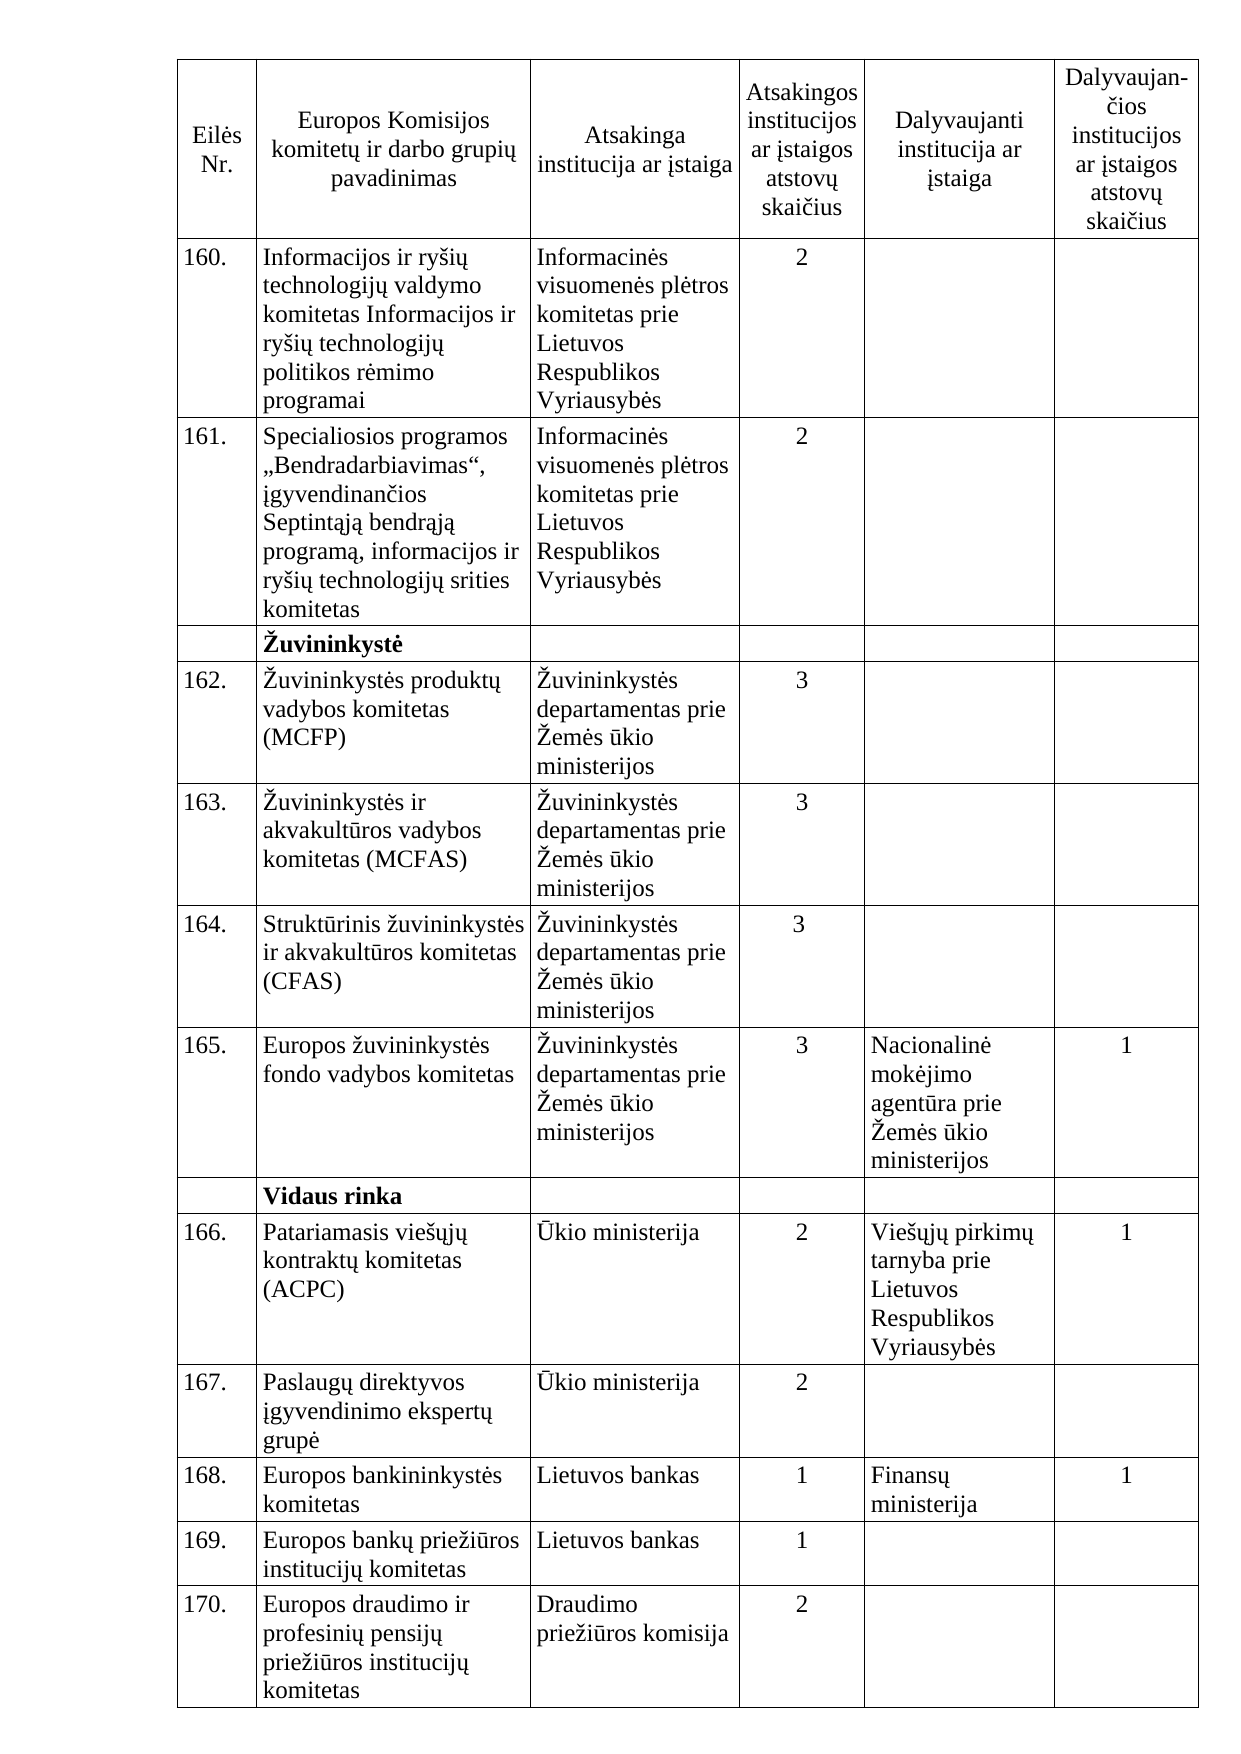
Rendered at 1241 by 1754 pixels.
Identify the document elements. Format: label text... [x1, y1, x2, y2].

table_cell Lietuvos bankas [531, 1522, 739, 1585]
table_cell Žuvininkystės departamentas prie Žemės ūkio ministerijos [531, 906, 739, 1027]
table_header Dalyvaujan-čios institucijos ar įstaigos atstovų skaičius [1055, 60, 1198, 238]
table_cell [1055, 418, 1198, 625]
table_cell [531, 1178, 739, 1213]
table_cell Žuvininkystės departamentas prie Žemės ūkio ministerijos [531, 784, 739, 905]
table_cell 1 [1055, 1214, 1198, 1363]
table_cell [740, 1178, 864, 1213]
table_cell 166. [178, 1214, 256, 1363]
table_cell 3 [740, 784, 864, 905]
table_cell Europos draudimo ir profesinių pensijų priežiūros institucijų komitetas [257, 1586, 530, 1707]
table_cell Europos bankų priežiūros institucijų komitetas [257, 1522, 530, 1585]
table_cell 162. [178, 662, 256, 783]
table_cell Informacijos ir ryšių technologijų valdymo komitetas Informacijos ir ryšių technologijų politikos rėmimo programai [257, 239, 530, 417]
table_cell [865, 1365, 1054, 1457]
table_cell [531, 626, 739, 661]
table_cell [865, 906, 1054, 1027]
table_cell [178, 1178, 256, 1213]
table_cell 160. [178, 239, 256, 417]
table_cell [865, 1178, 1054, 1213]
table_cell 167. [178, 1365, 256, 1457]
table_cell [1055, 906, 1198, 1027]
table_cell Struktūrinis žuvininkystės ir akvakultūros komitetas (CFAS) [257, 906, 530, 1027]
table_cell 2 [740, 1214, 864, 1363]
table_cell 169. [178, 1522, 256, 1585]
table_cell [865, 1522, 1054, 1585]
table_cell Ūkio ministerija [531, 1365, 739, 1457]
table_cell [865, 626, 1054, 661]
table_cell [1055, 1365, 1198, 1457]
table_cell Informacinės visuomenės plėtros komitetas prie Lietuvos Respublikos Vyriausybės [531, 239, 739, 417]
table_cell 165. [178, 1028, 256, 1177]
table_cell Informacinės visuomenės plėtros komitetas prie Lietuvos Respublikos Vyriausybės [531, 418, 739, 625]
table_cell [865, 239, 1054, 417]
table_cell Europos žuvininkystės fondo vadybos komitetas [257, 1028, 530, 1177]
table_cell [178, 626, 256, 661]
table_header Europos Komisijos komitetų ir darbo grupių pavadinimas [257, 60, 530, 238]
table_cell Nacionalinė mokėjimo agentūra prie Žemės ūkio ministerijos [865, 1028, 1054, 1177]
table_cell Vidaus rinka [257, 1178, 530, 1213]
table_cell 1 [740, 1458, 864, 1521]
table_cell [1055, 626, 1198, 661]
table_cell Draudimo priežiūros komisija [531, 1586, 739, 1707]
table_cell 2 [740, 1586, 864, 1707]
table_cell Viešųjų pirkimų tarnyba prie Lietuvos Respublikos Vyriausybės [865, 1214, 1054, 1363]
table_cell Žuvininkystės departamentas prie Žemės ūkio ministerijos [531, 662, 739, 783]
table_cell 164. [178, 906, 256, 1027]
table_cell 1 [1055, 1028, 1198, 1177]
table_cell [1055, 239, 1198, 417]
table_cell [740, 626, 864, 661]
table_cell 3 [740, 662, 864, 783]
table_cell 170. [178, 1586, 256, 1707]
table_header Atsakinga institucija ar įstaiga [531, 60, 739, 238]
table_cell Lietuvos bankas [531, 1458, 739, 1521]
table_cell [1055, 1586, 1198, 1707]
table_cell [1055, 662, 1198, 783]
table_cell Finansų ministerija [865, 1458, 1054, 1521]
table_cell [1055, 1522, 1198, 1585]
table_cell 161. [178, 418, 256, 625]
table_cell Žuvininkystė [257, 626, 530, 661]
table_header Eilės Nr. [178, 60, 256, 238]
table_cell Paslaugų direktyvos įgyvendinimo ekspertų grupė [257, 1365, 530, 1457]
table_cell 2 [740, 239, 864, 417]
table_cell 1 [740, 1522, 864, 1585]
table_cell 163. [178, 784, 256, 905]
table_cell [865, 784, 1054, 905]
table_cell [865, 418, 1054, 625]
table_cell Europos bankininkystės komitetas [257, 1458, 530, 1521]
table_cell 168. [178, 1458, 256, 1521]
table_cell 2 [740, 1365, 864, 1457]
table_cell Ūkio ministerija [531, 1214, 739, 1363]
table_cell [865, 662, 1054, 783]
table_cell Žuvininkystės ir akvakultūros vadybos komitetas (MCFAS) [257, 784, 530, 905]
table_cell [865, 1586, 1054, 1707]
table_cell 3 [740, 906, 864, 1027]
table_cell 1 [1055, 1458, 1198, 1521]
table_header Atsakingos institucijos ar įstaigos atstovų skaičius [740, 60, 864, 238]
table_cell Specialiosios programos „Bendradarbiavimas“, įgyvendinančios Septintąją bendrąją programą, informacijos ir ryšių technologijų srities komitetas [257, 418, 530, 625]
table_cell Žuvininkystės departamentas prie Žemės ūkio ministerijos [531, 1028, 739, 1177]
table_cell 3 [740, 1028, 864, 1177]
table_header Dalyvaujanti institucija ar įstaiga [865, 60, 1054, 238]
table_cell [1055, 1178, 1198, 1213]
table_cell 2 [740, 418, 864, 625]
table_cell Žuvininkystės produktų vadybos komitetas (MCFP) [257, 662, 530, 783]
table_cell Patariamasis viešųjų kontraktų komitetas (ACPC) [257, 1214, 530, 1363]
table_cell [1055, 784, 1198, 905]
